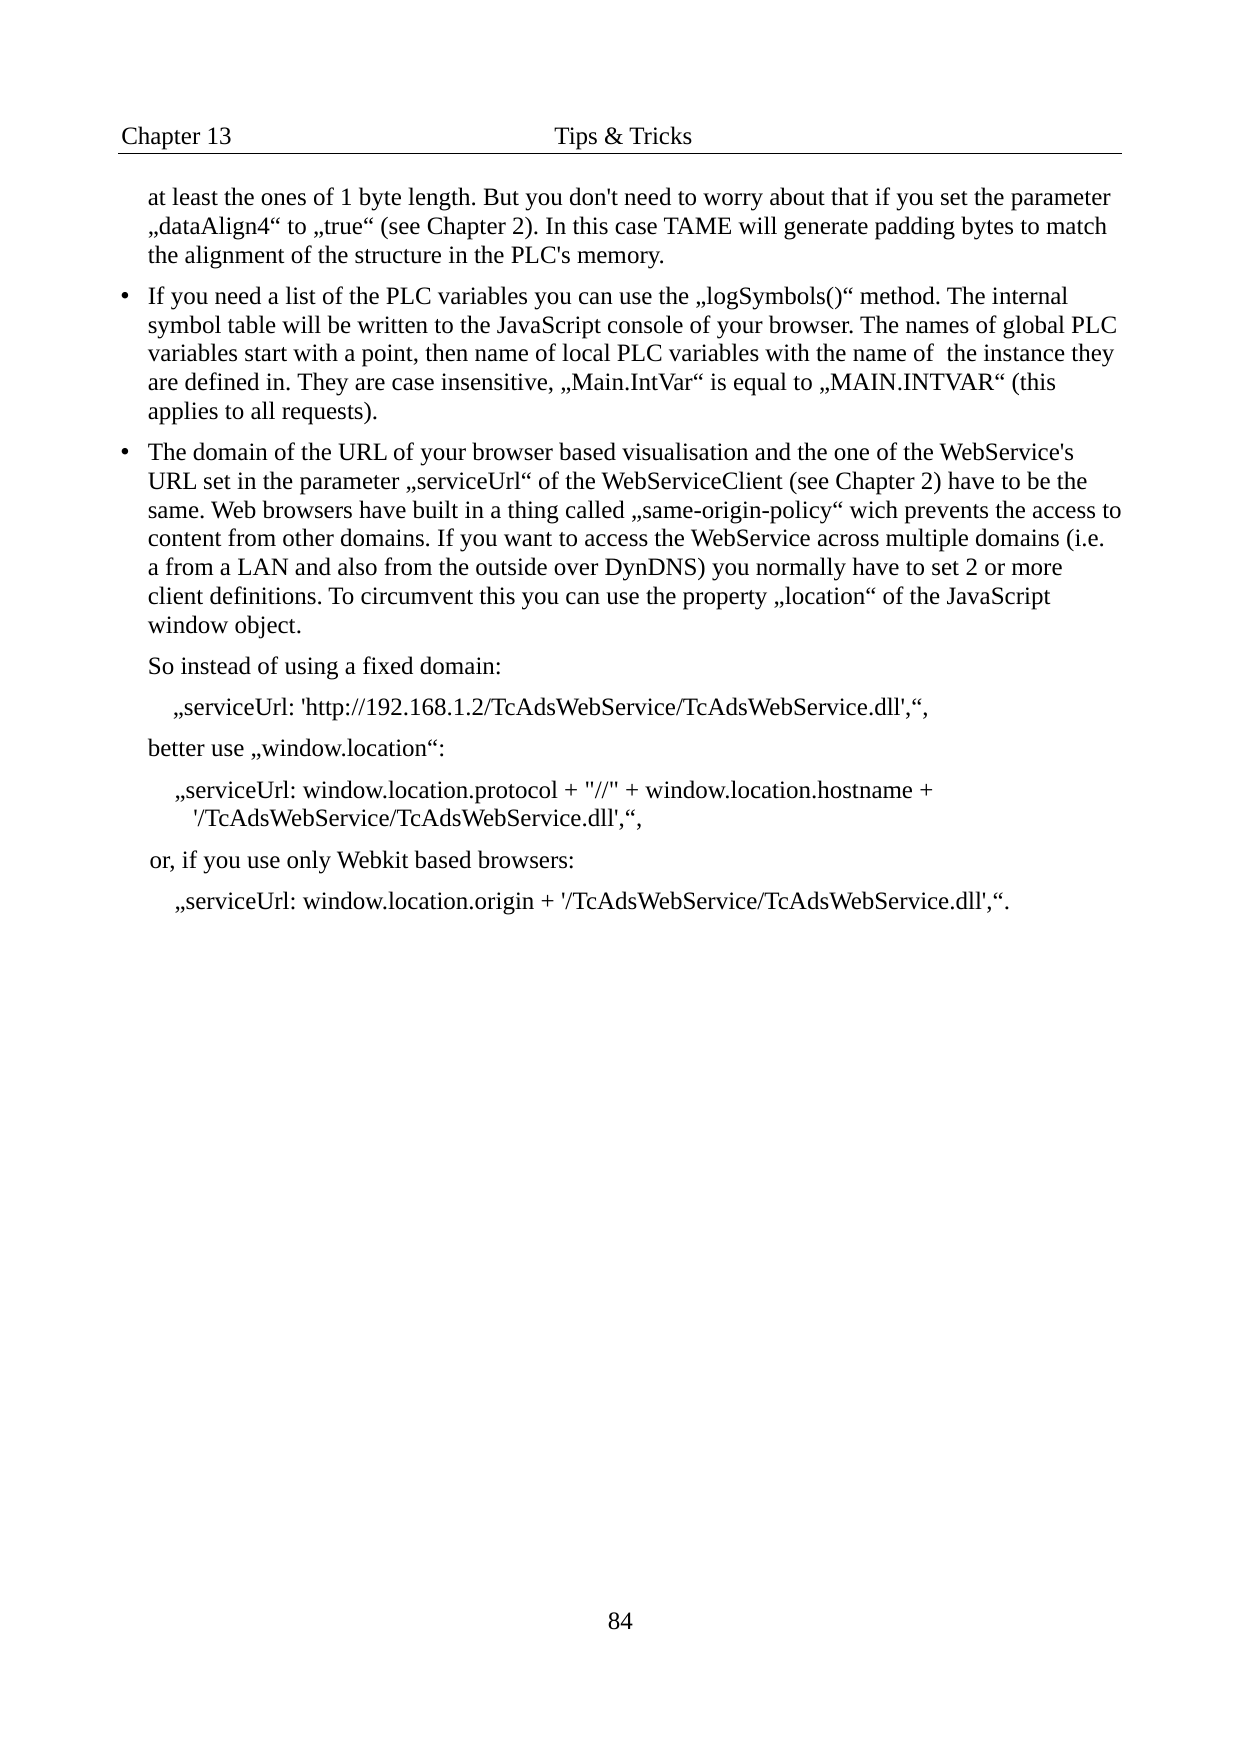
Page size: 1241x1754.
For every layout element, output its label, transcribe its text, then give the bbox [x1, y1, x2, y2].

text „serviceUrl: window.location.origin + '/TcAdsWebService/TcAdsWebService.dll',“. [118, 886, 1122, 915]
list at least the ones of 1 byte length. But you don't need to worry about that if you set the parameter „dataAlign4“ to „true“ (see Chapter 2). In this case TAME will generate padding bytes to match the alignment of the structure in the PLC's memory. [121, 182, 1122, 268]
text or, if you use only Webkit based browsers: [118, 845, 1122, 873]
text „serviceUrl: window.location.protocol + "//" + window.location.hostname + '/TcAdsWebService/TcAdsWebService.dll',“, [118, 775, 1122, 832]
list „serviceUrl: 'http://192.168.1.2/TcAdsWebService/TcAdsWebService.dll',“, [121, 692, 1122, 721]
list The domain of the URL of your browser based visualisation and the one of the WebService's URL set in the parameter „serviceUrl“ of the WebServiceClient (see Chapter 2) have to be the same. Web browsers have built in a thing called „same-origin-policy“ wich prevents the access to content from other domains. If you want to access the WebService across multiple domains (i.e. a from a LAN and also from the outside over DynDNS) you normally have to set 2 or more client definitions. To circumvent this you can use the property „location“ of the JavaScript window object. [121, 437, 1122, 638]
list better use „window.location“: [121, 733, 1122, 762]
list If you need a list of the PLC variables you can use the „logSymbols()“ method. The internal symbol table will be written to the JavaScript console of your browser. The names of global PLC variables start with a point, then name of local PLC variables with the name of the instance they are defined in. They are case insensitive, „Main.IntVar“ is equal to „MAIN.INTVAR“ (this applies to all requests). [121, 281, 1122, 425]
list So instead of using a fixed domain: [121, 651, 1122, 680]
